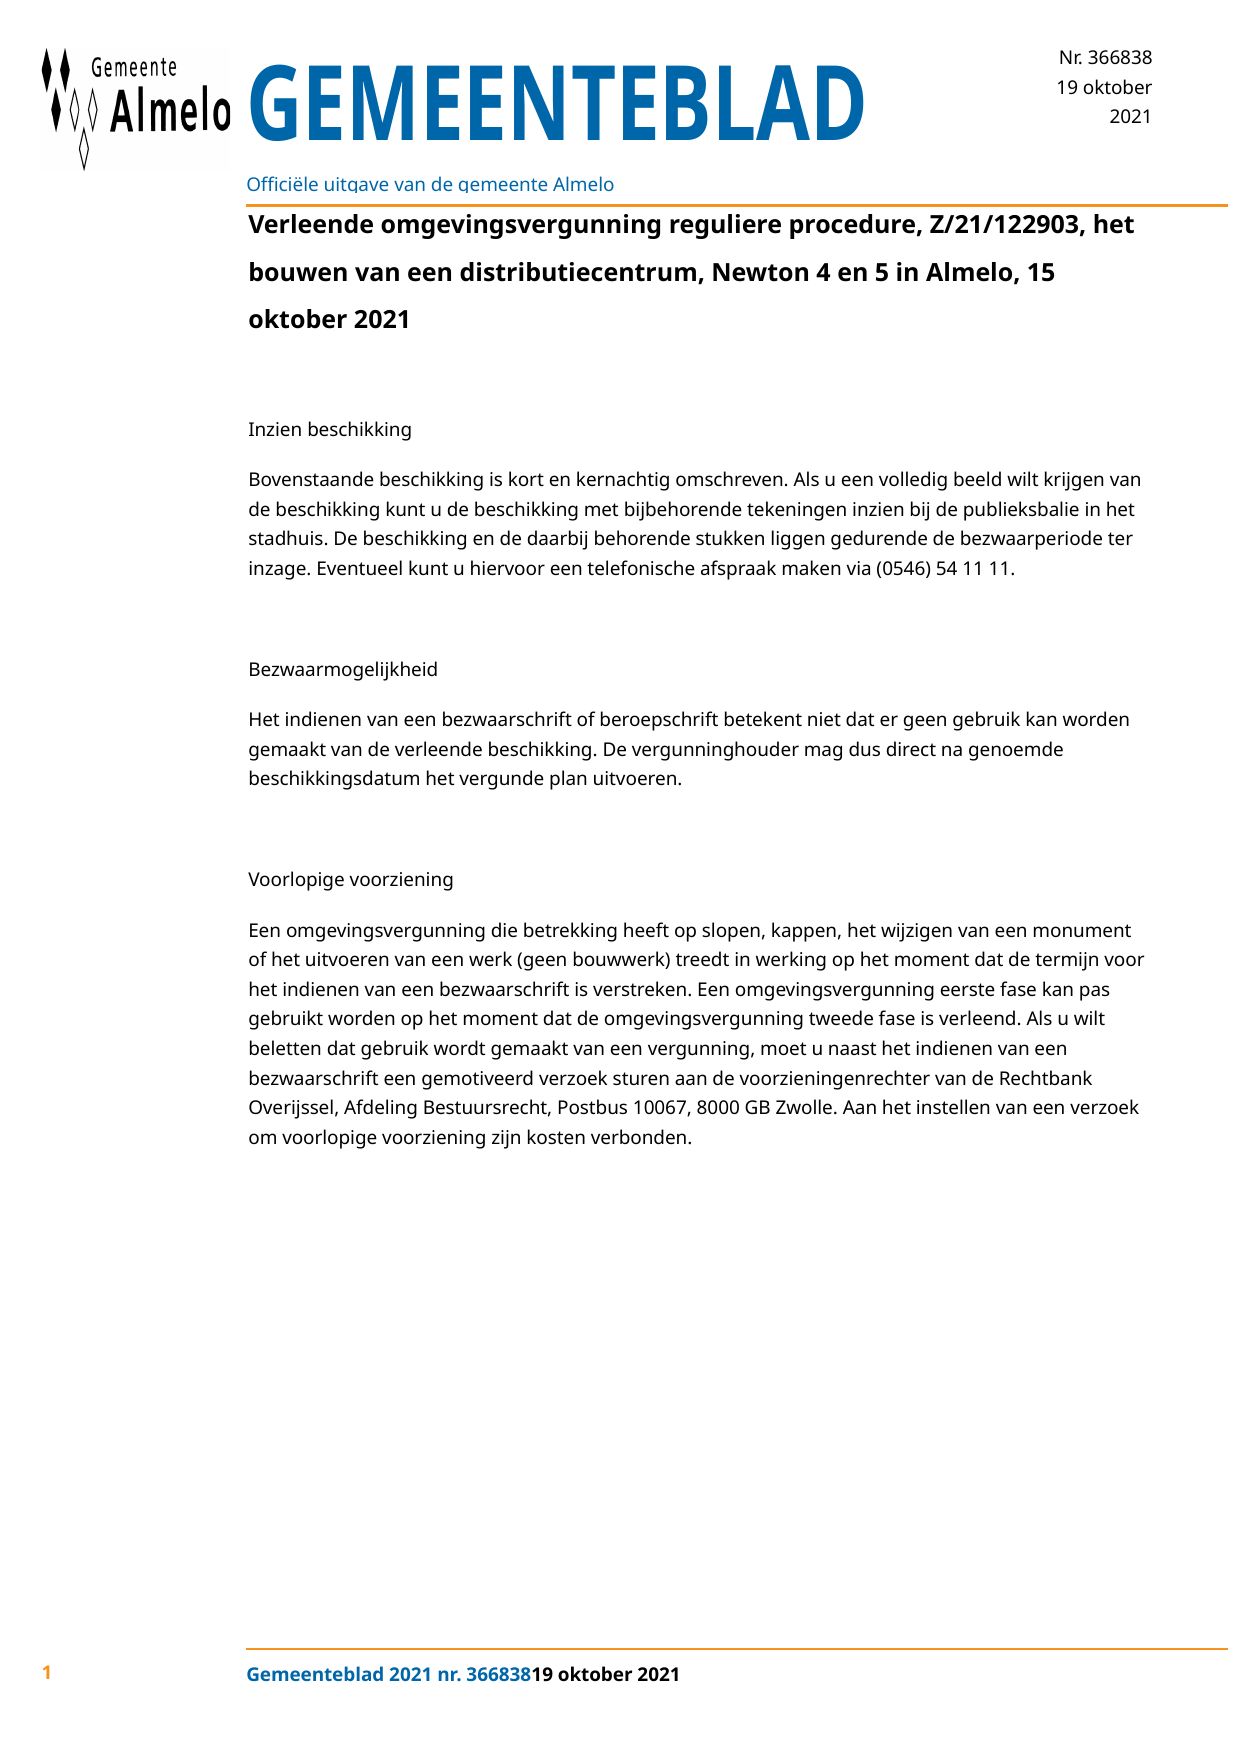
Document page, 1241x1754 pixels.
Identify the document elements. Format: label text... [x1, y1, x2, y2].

text Het indienen van een bezwaarschrift of beroepschrift betekent niet dat er geen gebruik kan worden gemaakt van de verleende beschikking. De vergunninghouder mag dus direct na genoemde beschikkingsdatum het vergunde plan uitvoeren. [248, 706, 1152, 791]
text Inzien beschikking [248, 416, 1152, 442]
text Voorlopige voorziening [248, 866, 1152, 892]
text Een omgevingsvergunning die betrekking heeft op slopen, kappen, het wijzigen van een monument of het uitvoeren van een werk (geen bouwwerk) treedt in werking op het moment dat de termijn voor het indienen van een bezwaarschrift is verstreken. Een omgevingsvergunning eerste fase kan pas gebruikt worden op het moment dat de omgevingsvergunning tweede fase is verleend. Als u wilt beletten dat gebruik wordt gemaakt van een vergunning, moet u naast het indienen van een bezwaarschrift een gemotiveerd verzoek sturen aan de voorzieningenrechter van de Rechtbank Overijssel, Afdeling Bestuursrecht, Postbus 10067, 8000 GB Zwolle. Aan het instellen van een verzoek om voorlopige voorziening zijn kosten verbonden. [248, 917, 1152, 1149]
text Bovenstaande beschikking is kort en kernachtig omschreven. Als u een volledig beeld wilt krijgen van de beschikking kunt u de beschikking met bijbehorende tekeningen inzien bij de publieksbalie in het stadhuis. De beschikking en de daarbij behorende stukken liggen gedurende de bezwaarperiode ter inzage. Eventueel kunt u hiervoor een telefonische afspraak maken via (0546) 54 11 11. [248, 466, 1152, 581]
text Bezwaarmogelijkheid [248, 656, 1152, 682]
picture [41, 47, 231, 172]
text Verleende omgevingsvergunning reguliere procedure, Z/21/122903, het bouwen van een distributiecentrum, Newton 4 en 5 in Almelo, 15 oktober 2021 [248, 207, 1152, 336]
